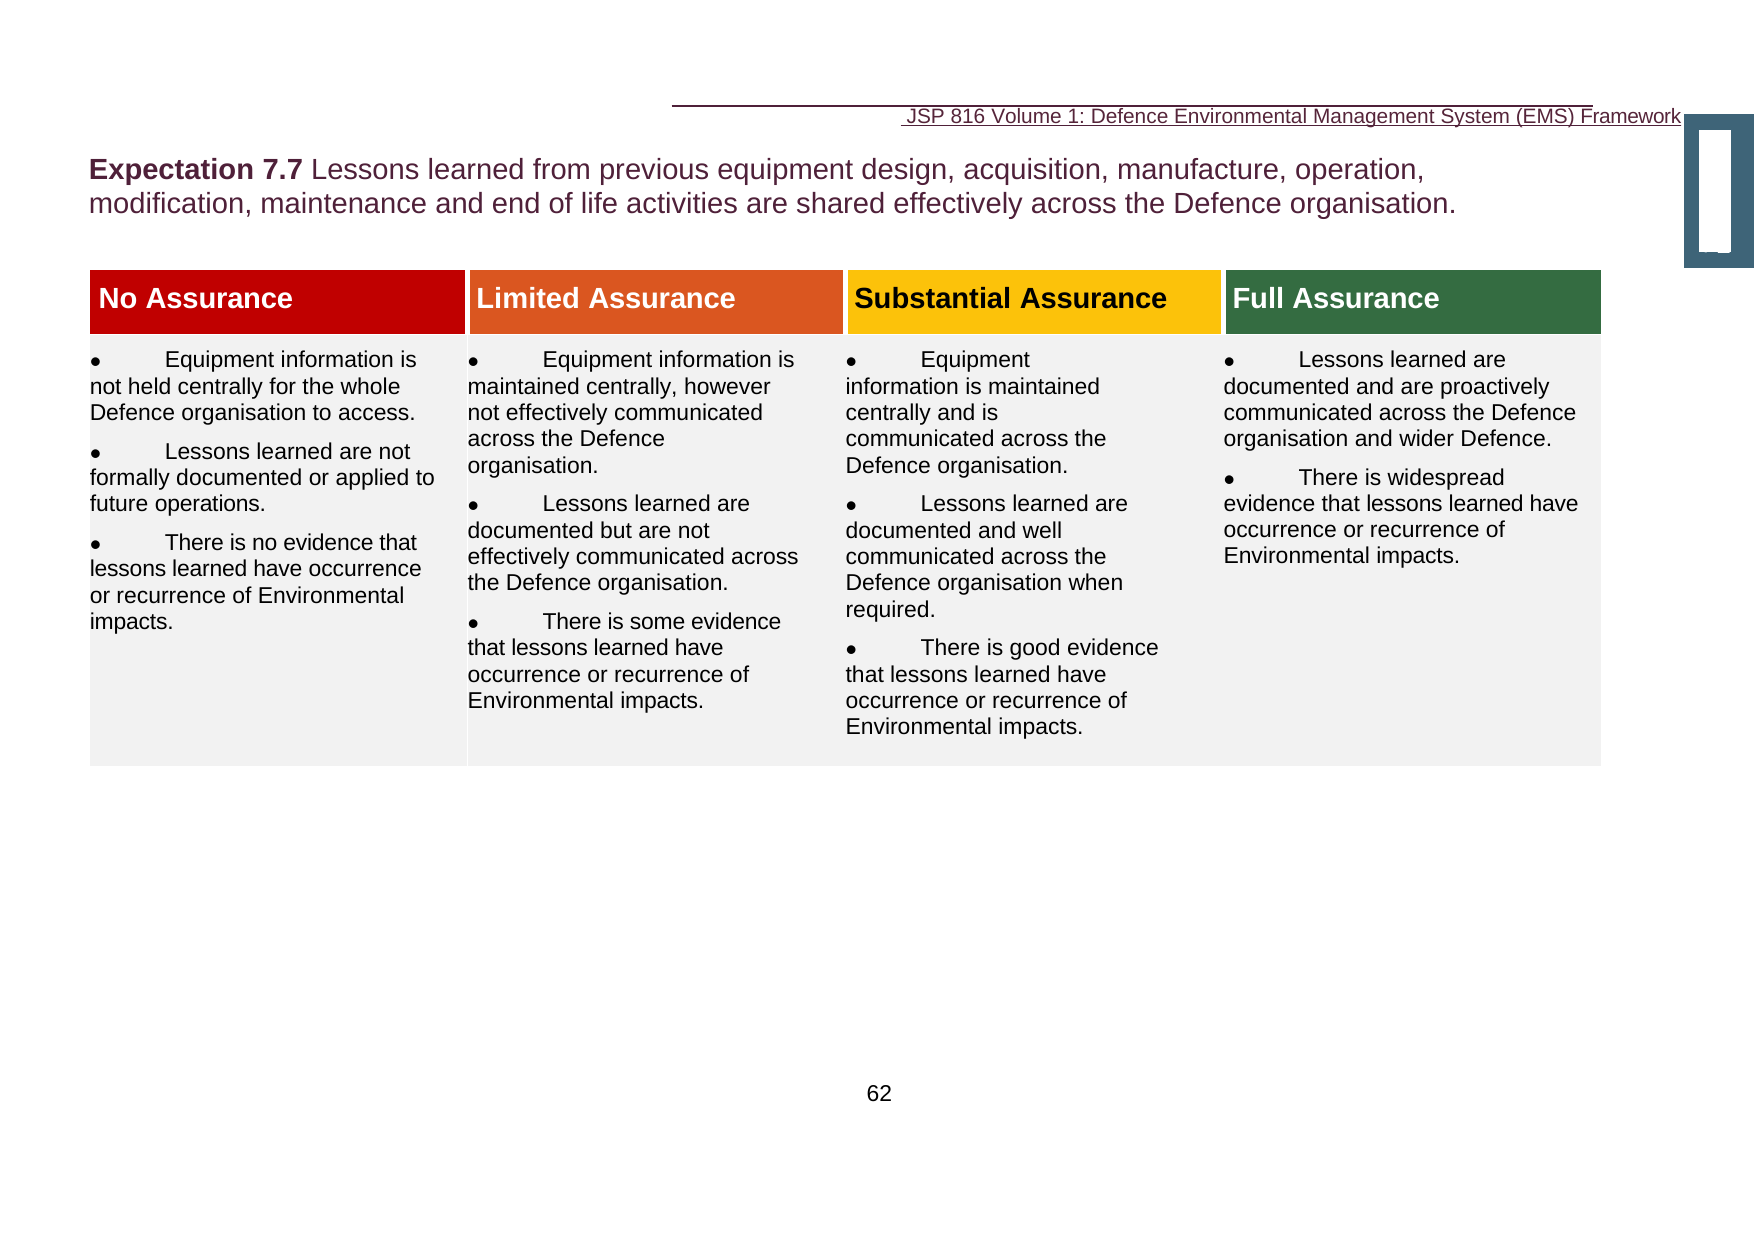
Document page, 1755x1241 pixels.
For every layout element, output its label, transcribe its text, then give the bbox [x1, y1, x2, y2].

table_header Full Assurance [1226, 270, 1601, 334]
table_header Limited Assurance [470, 270, 843, 334]
table_header No Assurance [90, 270, 465, 334]
table_cell Equipment information is maintained centrally and is communicated across the Defence organisation. Lessons learned are documented and well communicated across the Defence organisation when required. There is good evidence that lessons learned have occurrence or recurrence of Environmental impacts. [845, 335, 1223, 766]
table_cell Equipment information is not held centrally for the whole Defence organisation to access. Lessons learned are not formally documented or applied to future operations. There is no evidence that lessons learned have occurrence or recurrence of Environmental impacts. [90, 335, 467, 766]
text Element 7 [1701, 131, 1731, 252]
table_cell Lessons learned are documented and are proactively communicated across the Defence organisation and wider Defence. There is widespread evidence that lessons learned have occurrence or recurrence of Environmental impacts. [1223, 335, 1601, 766]
table_cell Equipment information is maintained centrally, however not effectively communicated across the Defence organisation. Lessons learned are documented but are not effectively communicated across the Defence organisation. There is some evidence that lessons learned have occurrence or recurrence of Environmental impacts. [468, 335, 845, 766]
table_header Substantial Assurance [848, 270, 1221, 334]
text Expectation 7.7 Lessons learned from previous equipment design, acquisition, manufacture, operation, modification, maintenance and end of life activities are shared effectively across the Defence organisation. [89, 152, 1575, 219]
